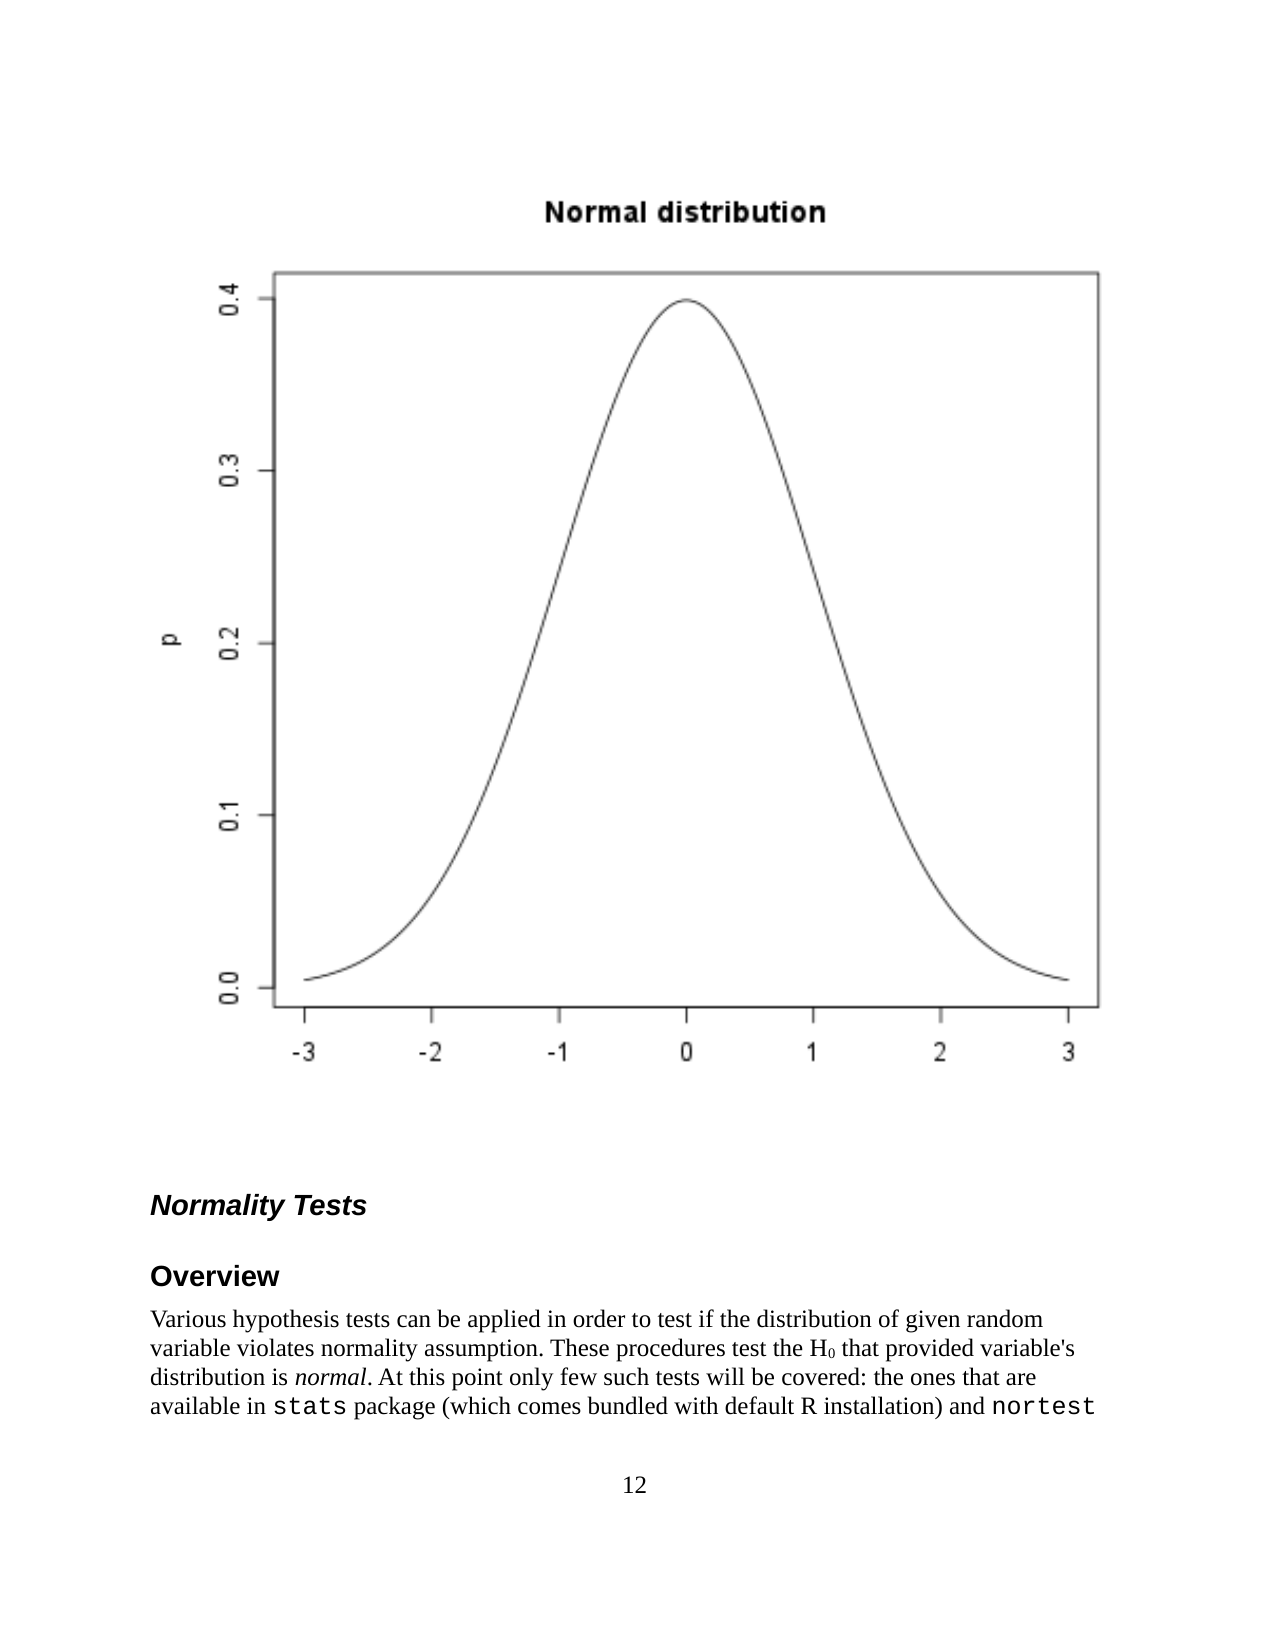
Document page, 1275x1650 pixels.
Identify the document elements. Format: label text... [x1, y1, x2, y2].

text Various hypothesis tests can be applied in order to test if the distribution of given random variable violates normality assumption. These procedures test the H0 that provided variable's distribution is normal. At this point only few such tests will be covered: the ones that are available in stats package (which comes bundled with default R installation) and nortest [150, 1304, 1125, 1422]
subtitle Normality Tests [150, 1187, 1125, 1221]
subtitle Overview [150, 1258, 1125, 1292]
picture [150, 150, 1163, 1163]
